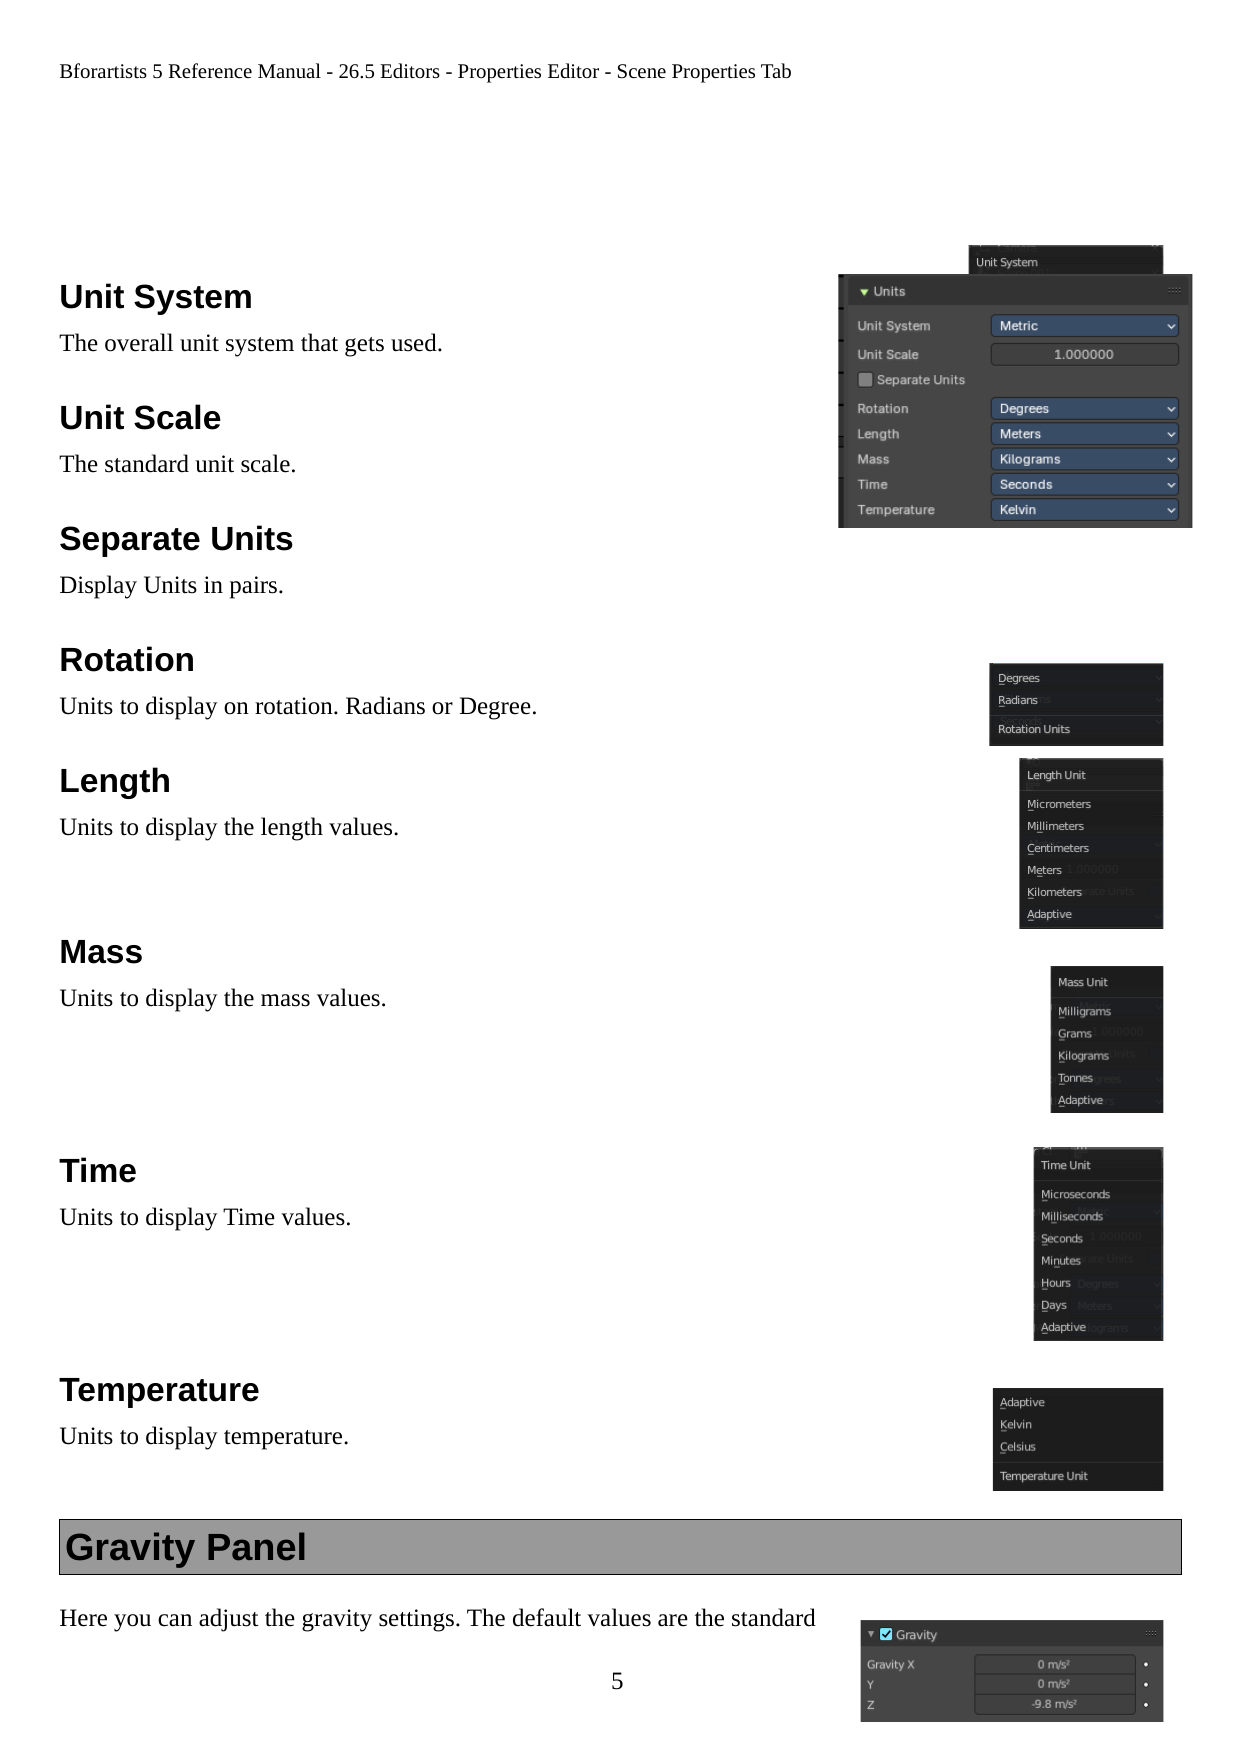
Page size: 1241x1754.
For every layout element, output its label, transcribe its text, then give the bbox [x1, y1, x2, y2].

subtitle Time [59, 1151, 1033, 1189]
subtitle Unit System [59, 277, 838, 316]
text Units to display the length values. [59, 812, 1019, 841]
subtitle Rotation [59, 640, 1181, 679]
subtitle Mass [59, 931, 1181, 970]
picture [1050, 966, 1164, 1113]
text Display Units in pairs. [59, 570, 1181, 599]
text Units to display the mass values. [59, 983, 1050, 1011]
subtitle Unit Scale [59, 398, 838, 437]
picture [989, 663, 1164, 746]
subtitle Temperature [59, 1370, 1181, 1408]
table_header Gravity Panel [60, 1520, 1181, 1574]
picture [1033, 1147, 1164, 1341]
picture [1019, 758, 1164, 929]
text Units to display on rotation. Radians or Degree. [59, 691, 989, 720]
picture [992, 1388, 1164, 1491]
subtitle Separate Units [59, 519, 1181, 558]
picture [860, 1620, 1164, 1722]
subtitle Length [59, 761, 1019, 800]
subtitle [1164, 1151, 1181, 1189]
picture [838, 245, 1193, 528]
text Units to display Time values. [59, 1202, 1033, 1231]
text The standard unit scale. [59, 449, 838, 478]
text Here you can adjust the gravity settings. The default values are the standard [59, 1603, 1181, 1632]
text The overall unit system that gets used. [59, 328, 838, 357]
subtitle [1164, 761, 1181, 800]
text Units to display temperature. [59, 1421, 992, 1450]
